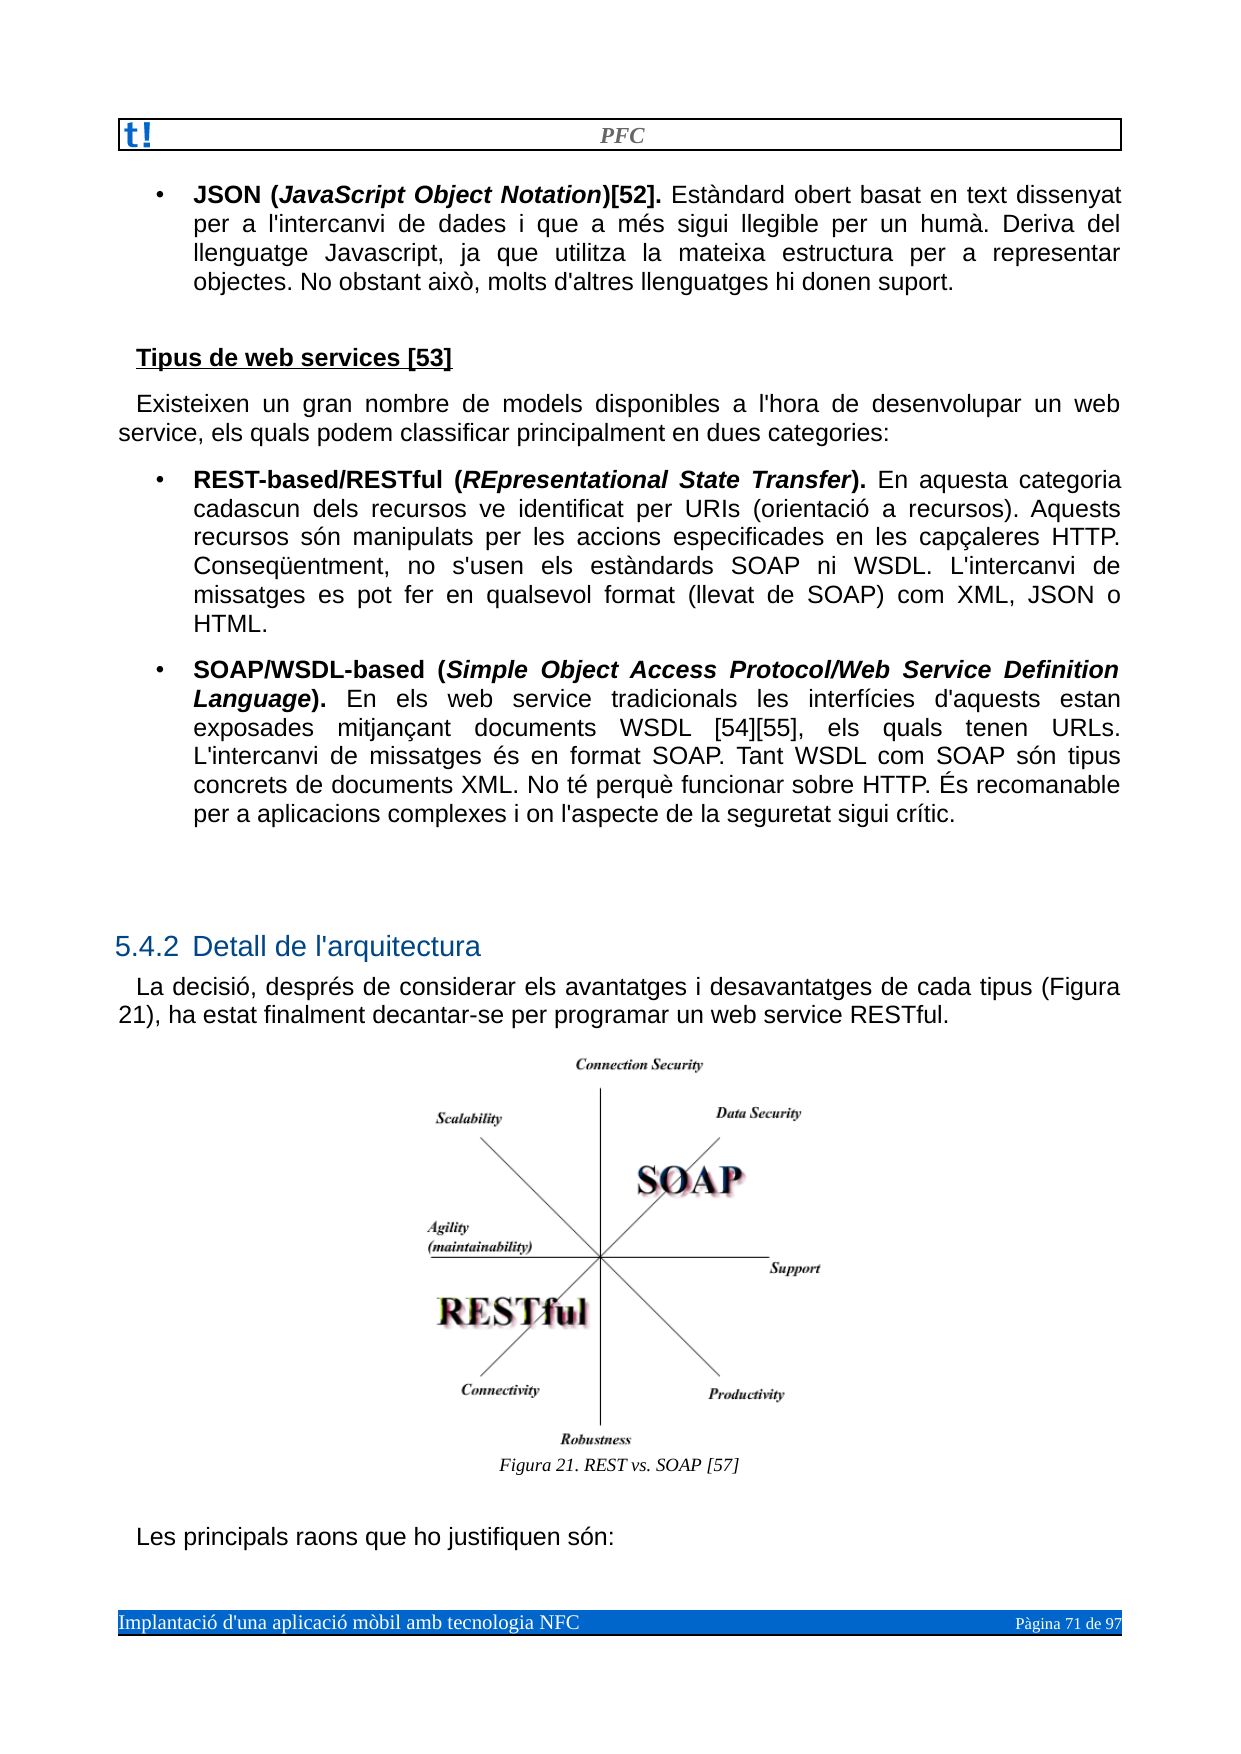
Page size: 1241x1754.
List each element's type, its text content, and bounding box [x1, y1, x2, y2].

picture [123, 121, 151, 148]
text Figura 21. REST vs. SOAP [57] [413, 1454, 827, 1476]
picture [413, 1050, 828, 1454]
list REST-based/RESTful (REpresentational State Transfer). En aquesta categoria cadascun dels recursos ve identificat per URIs (orientació a recursos). Aquests recursos són manipulats per les accions especificades en les capçaleres HTTP. Conseqüentment, no s'usen els estàndards SOAP ni WSDL. L'intercanvi de missatges es pot fer en qualsevol format (llevat de SOAP) com XML, JSON o HTML. [156, 465, 1122, 637]
text Existeixen un gran nombre de models disponibles a l'hora de desenvolupar un web service, els quals podem classificar principalment en dues categories: [118, 389, 1122, 447]
list SOAP/WSDL-based (Simple Object Access Protocol/Web Service Definition Language). En els web service tradicionals les interfícies d'aquests estan exposades mitjançant documents WSDL [54][55], els quals tenen URLs. L'intercanvi de missatges és en format SOAP. Tant WSDL com SOAP són tipus concrets de documents XML. No té perquè funcionar sobre HTTP. És recomanable per a aplicacions complexes i on l'aspecte de la seguretat sigui crític. [156, 655, 1122, 828]
text La decisió, després de considerar els avantatges i desavantatges de cada tipus (Figura 21), ha estat finalment decantar-se per programar un web service RESTful. [118, 972, 1122, 1029]
list JSON (JavaScript Object Notation)[52]. Estàndard obert basat en text dissenyat per a l'intercanvi de dades i que a més sigui llegible per un humà. Deriva del llenguatge Javascript, ja que utilitza la mateixa estructura per a representar objectes. No obstant això, molts d'altres llenguatges hi donen suport. [156, 181, 1122, 296]
text Les principals raons que ho justifiquen són: [118, 1522, 1122, 1551]
subtitle Detall de l'arquitectura [106, 929, 1122, 963]
text Tipus de web services [53] [118, 343, 1122, 372]
